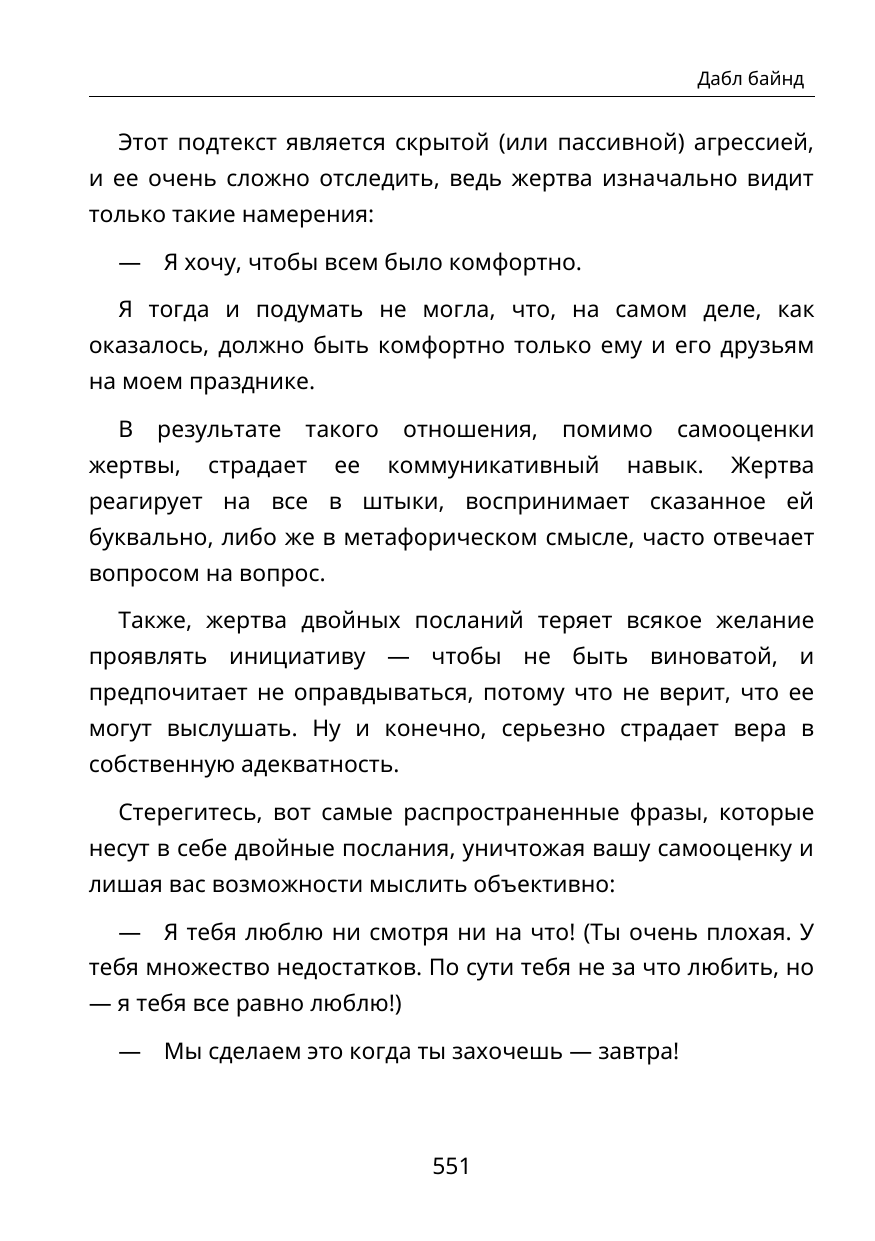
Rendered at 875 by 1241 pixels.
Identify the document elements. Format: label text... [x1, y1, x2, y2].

list Мы сделаем это когда ты захочешь — завтра! [88, 1035, 815, 1066]
text В результате такого отношения, помимо самооценки жертвы, страдает ее коммуникативный навык. Жертва реагирует на все в штыки, воспринимает сказанное ей буквально, либо же в метафорическом смысле, часто отвечает вопросом на вопрос. [88, 413, 815, 588]
list Я тебя люблю ни смотря ни на что! (Ты очень плохая. У тебя множество недостатков. По сути тебя не за что любить, но — я тебя все равно люблю!) [88, 915, 815, 1018]
text Стерегитесь, вот самые распространенные фразы, которые несут в себе двойные послания, уничтожая вашу самооценку и лишая вас возможности мыслить объективно: [88, 796, 815, 899]
text Я тогда и подумать не могла, что, на самом деле, как оказалось, должно быть комфортно только ему и его друзьям на моем празднике. [88, 293, 815, 396]
list Я хочу, чтобы всем было комфортно. [88, 246, 815, 277]
text Также, жертва двойных посланий теряет всякое желание проявлять инициативу — чтобы не быть виноватой, и предпочитает не оправдываться, потому что не верит, что ее могут выслушать. Ну и конечно, серьезно страдает вера в собственную адекватность. [88, 604, 815, 779]
text Этот подтекст является скрытой (или пассивной) агрессией, и ее очень сложно отследить, ведь жертва изначально видит только такие намерения: [88, 126, 815, 229]
